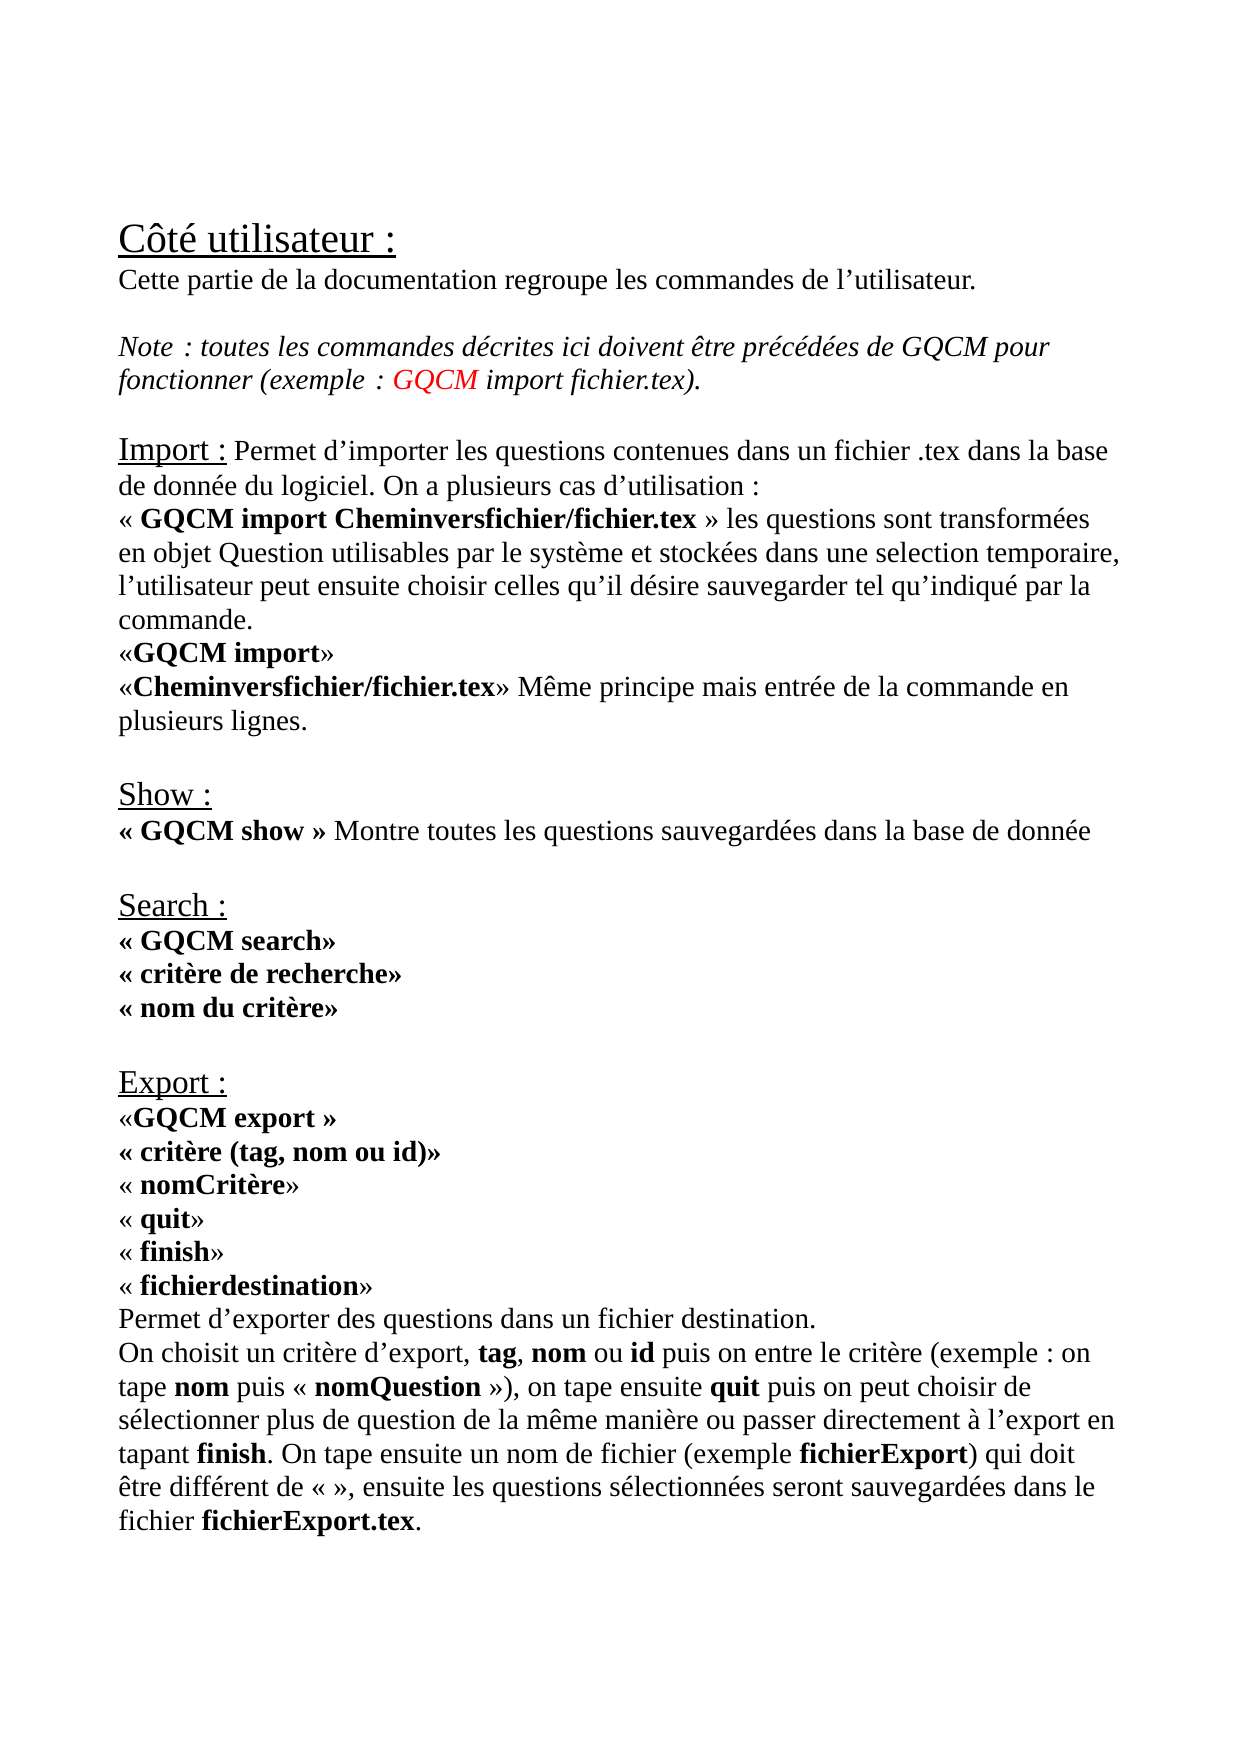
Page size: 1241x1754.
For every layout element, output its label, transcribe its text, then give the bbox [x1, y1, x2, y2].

text Permet d’exporter des questions dans un fichier destination. [118, 1302, 1122, 1335]
text « critère de recherche» [118, 957, 1122, 990]
text « finish» [118, 1234, 1122, 1268]
text «Cheminversfichier/fichier.tex» Même principe mais entrée de la commande en plusieurs lignes. [118, 669, 1122, 736]
text «GQCM export » [118, 1100, 1122, 1134]
text « critère (tag, nom ou id)» [118, 1134, 1122, 1167]
text Show : [118, 774, 1122, 813]
text « GQCM show » Montre toutes les questions sauvegardées dans la base de donnée [118, 813, 1122, 846]
text « fichierdestination» [118, 1268, 1122, 1302]
text « quit» [118, 1201, 1122, 1234]
text « GQCM search» [118, 923, 1122, 957]
text Search : [118, 885, 1122, 923]
text «GQCM import» [118, 636, 1122, 669]
text « nomCritère» [118, 1167, 1122, 1201]
text Note : toutes les commandes décrites ici doivent être précédées de GQCM pour fonctionner (exemple : GQCM import fichier.tex). [118, 329, 1122, 396]
text Export : [118, 1062, 1122, 1100]
text « nom du critère» [118, 990, 1122, 1024]
text Cette partie de la documentation regroupe les commandes de l’utilisateur. [118, 262, 1122, 295]
text Côté utilisateur : [118, 214, 1122, 262]
text « GQCM import Cheminversfichier/fichier.tex » les questions sont transformées en objet Question utilisables par le système et stockées dans une selection temporaire, l’utilisateur peut ensuite choisir celles qu’il désire sauvegarder tel qu’indiqué par la commande. [118, 501, 1122, 636]
text On choisit un critère d’export, tag, nom ou id puis on entre le critère (exemple : on tape nom puis « nomQuestion »), on tape ensuite quit puis on peut choisir de sélectionner plus de question de la même manière ou passer directement à l’export en tapant finish. On tape ensuite un nom de fichier (exemple fichierExport) qui doit être différent de « », ensuite les questions sélectionnées seront sauvegardées dans le fichier fichierExport.tex. [118, 1335, 1122, 1536]
text Import : Permet d’importer les questions contenues dans un fichier .tex dans la base de donnée du logiciel. On a plusieurs cas d’utilisation : [118, 429, 1122, 501]
